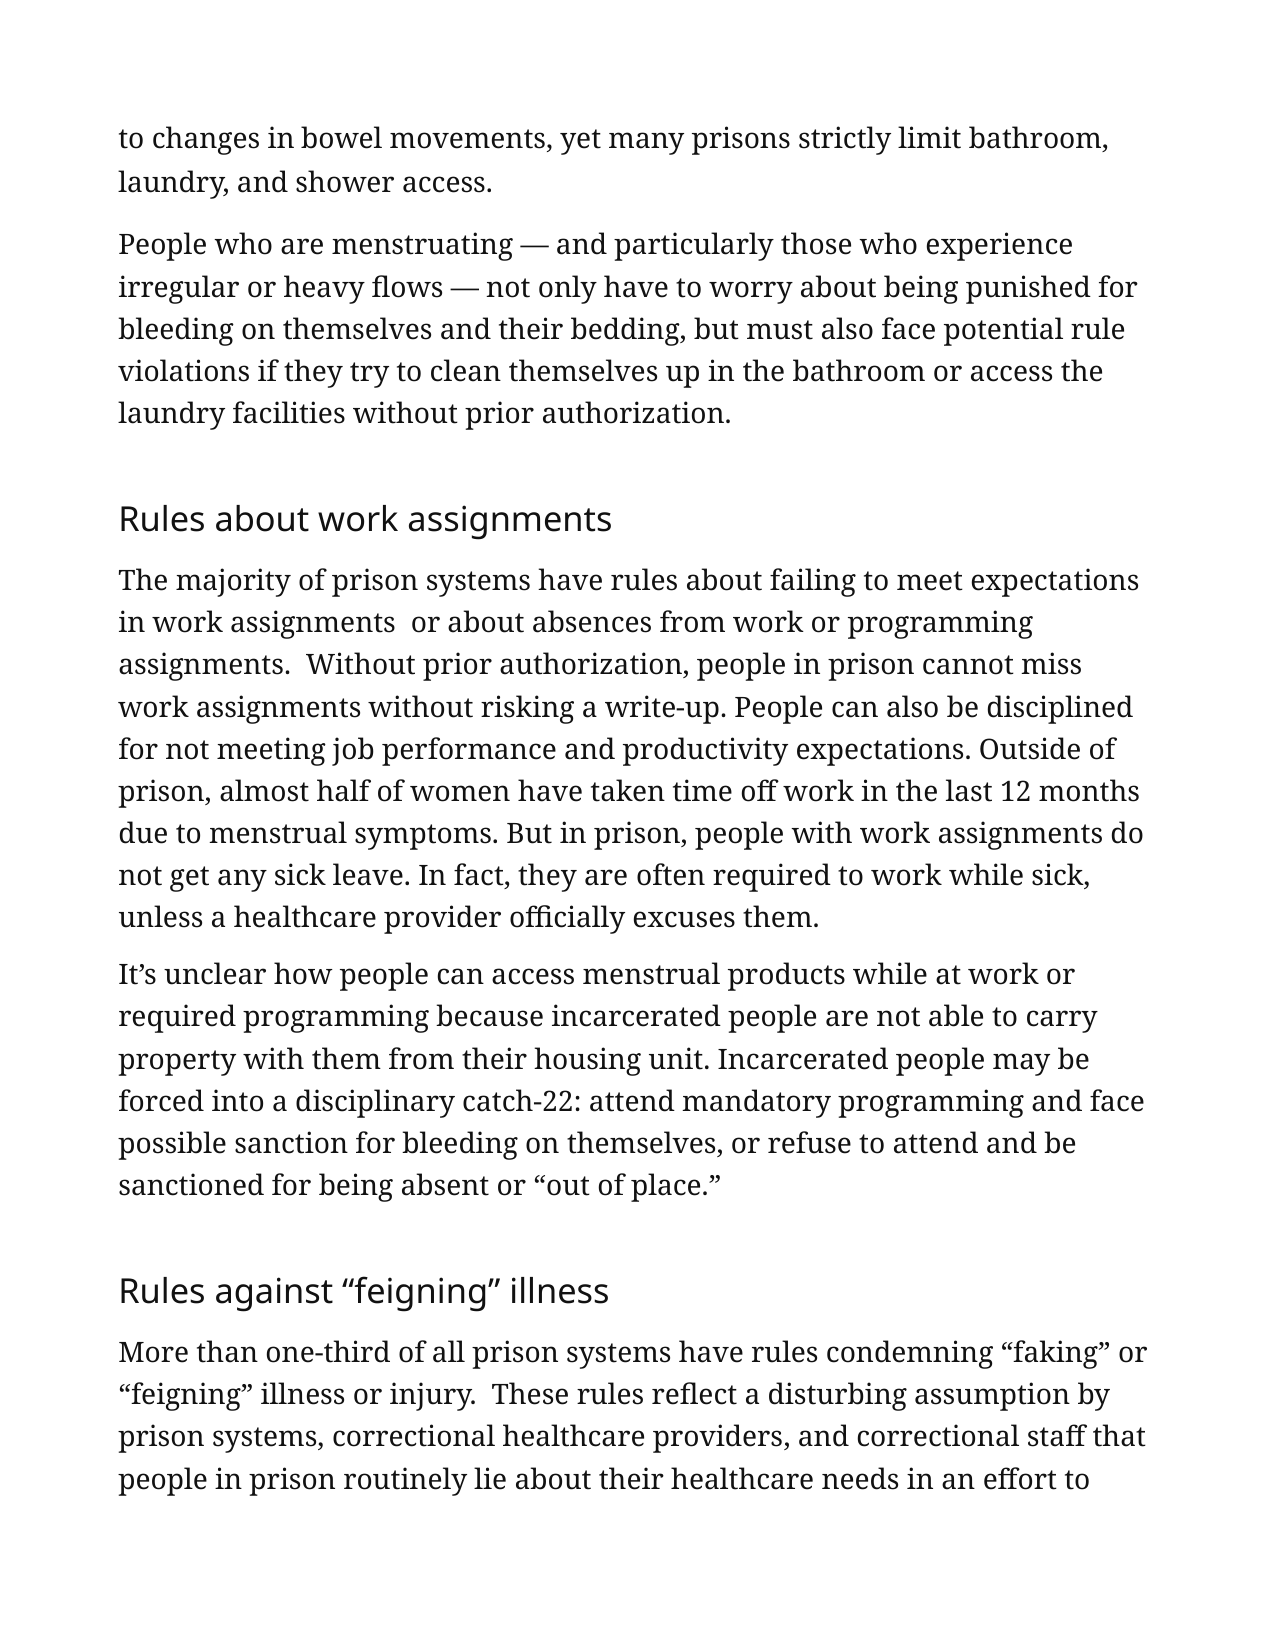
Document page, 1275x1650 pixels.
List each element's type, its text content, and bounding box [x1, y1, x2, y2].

text More than one-third of all prison systems have rules condemning “faking” or “feigning” illness or injury. These rules reflect a disturbing assumption by prison systems, correctional healthcare providers, and correctional staff that people in prison routinely lie about their healthcare needs in an effort to [118, 1328, 1157, 1497]
subtitle Rules against “feigning” illness [118, 1267, 1157, 1314]
text to changes in bowel movements, yet many prisons strictly limit bathroom, laundry, and shower access. [118, 118, 1157, 201]
text People who are menstruating — and particularly those who experience irregular or heavy flows — not only have to worry about being punished for bleeding on themselves and their bedding, but must also face potential rule violations if they try to clean themselves up in the bathroom or access the laundry facilities without prior authorization. [118, 221, 1157, 432]
text The majority of prison systems have rules about failing to meet expectations in work assignments or about absences from work or programming assignments. Without prior authorization, people in prison cannot miss work assignments without risking a write-up. People can also be disciplined for not meeting job performance and productivity expectations. Outside of prison, almost half of women have taken time off work in the last 12 months due to menstrual symptoms. But in prison, people with work assignments do not get any sick leave. In fact, they are often required to work while sick, unless a healthcare provider officially excuses them. [118, 556, 1157, 936]
text It’s unclear how people can access menstrual products while at work or required programming because incarcerated people are not able to carry property with them from their housing unit. Incarcerated people may be forced into a disciplinary catch-22: attend mandatory programming and face possible sanction for bleeding on themselves, or refuse to attend and be sanctioned for being absent or “out of place.” [118, 951, 1157, 1204]
subtitle Rules about work assignments [118, 495, 1157, 542]
